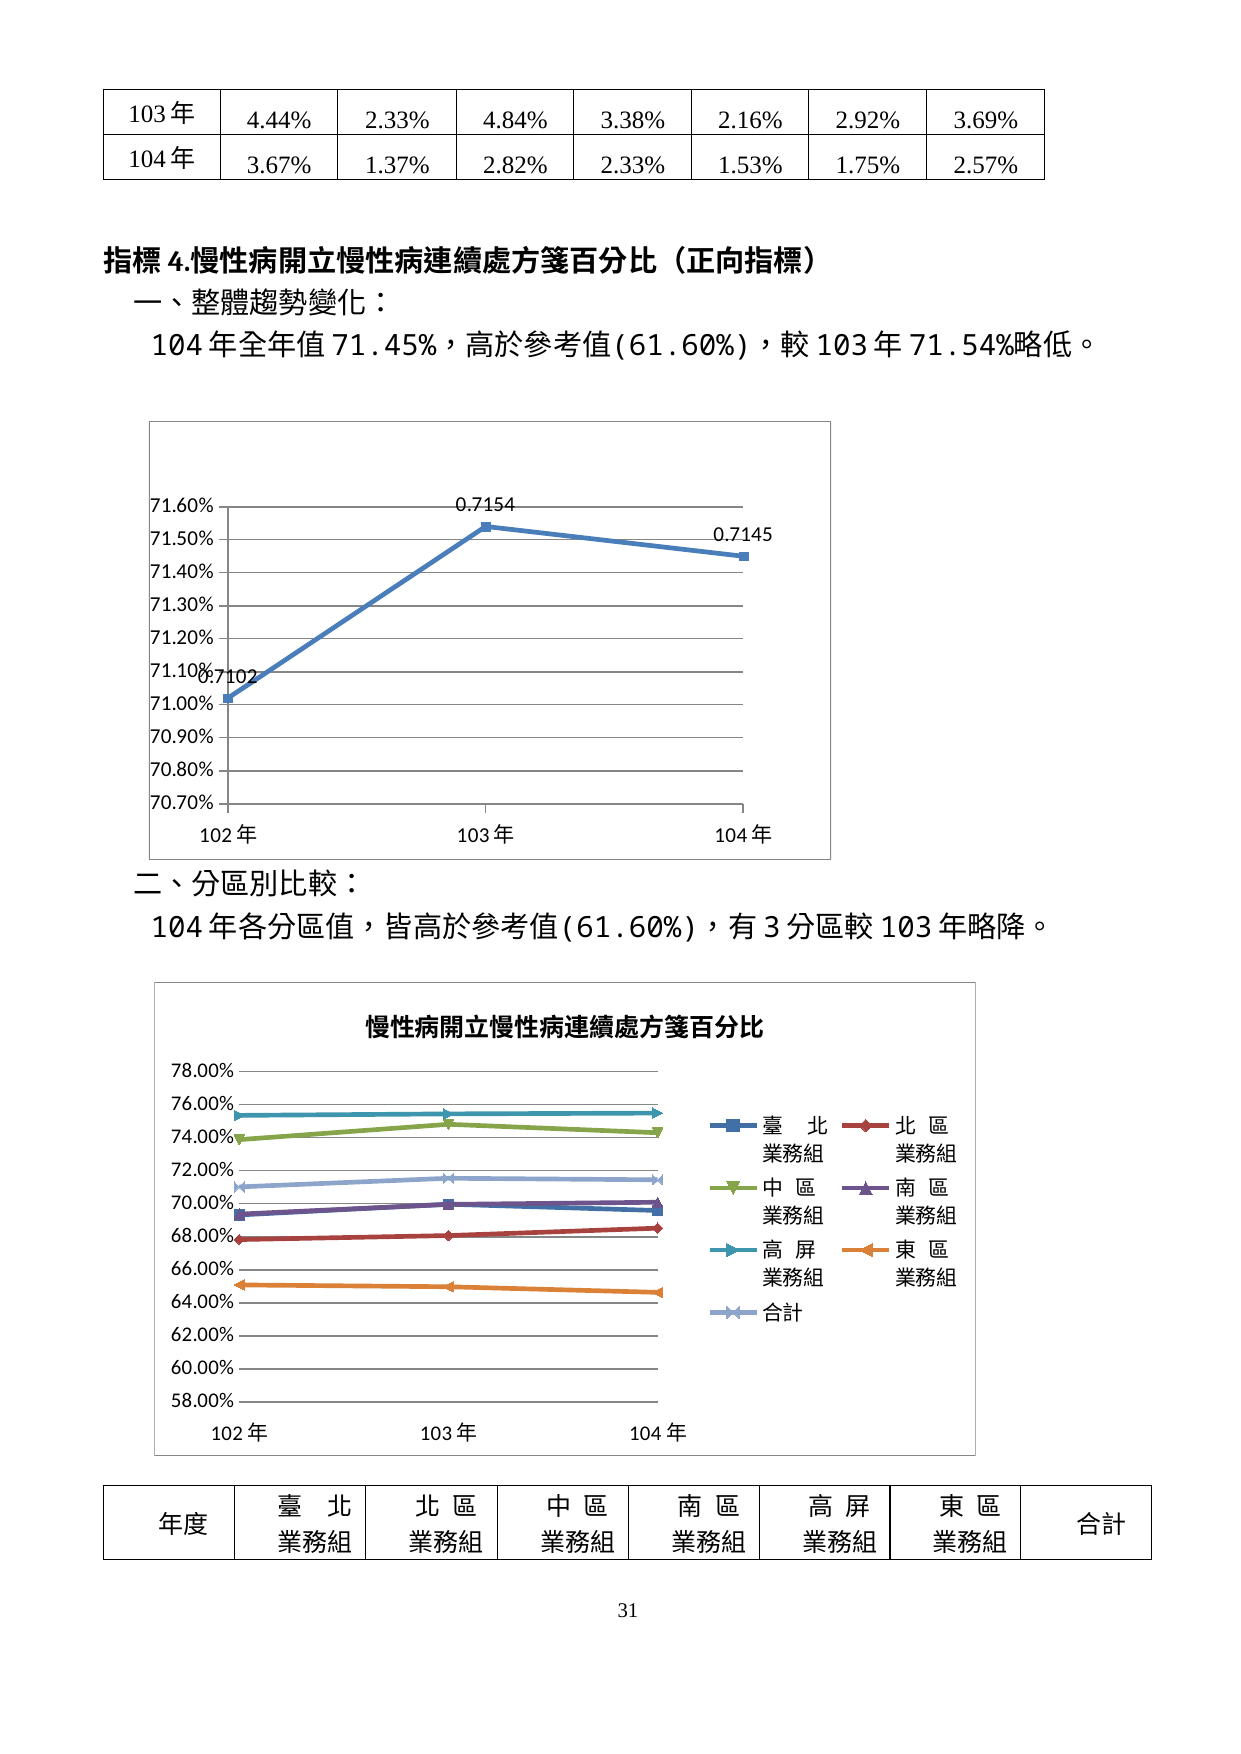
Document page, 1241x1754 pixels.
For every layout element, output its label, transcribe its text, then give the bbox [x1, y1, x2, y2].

table_cell [104, 1417, 154, 1451]
table_cell 3.69% [927, 90, 1044, 134]
table_cell 2.33% [574, 135, 691, 179]
table_cell [104, 711, 148, 786]
table_cell [751, 280, 859, 322]
table_cell [860, 946, 1045, 1008]
table_cell [655, 180, 751, 238]
table_cell [976, 1417, 1045, 1451]
table_cell [1045, 1247, 1152, 1281]
table_cell [104, 1144, 154, 1178]
table_cell [104, 1247, 154, 1281]
table_cell [1045, 134, 1152, 179]
table_cell 1.37% [338, 135, 456, 179]
table_cell [1045, 1315, 1152, 1349]
table_cell 2.33% [338, 90, 456, 134]
table_cell 二、分區別比較： [104, 861, 454, 903]
table_cell 指標4.慢性病開立慢性病連續處方箋百分比（正向指標） [104, 238, 859, 279]
table_cell [860, 486, 1045, 561]
table_cell 2.92% [809, 90, 926, 134]
table_cell [104, 486, 148, 561]
table_cell [564, 946, 751, 982]
table_cell 北 區 業務組 [366, 1486, 497, 1558]
table_cell [265, 180, 428, 238]
table_cell [1045, 1179, 1152, 1212]
table_cell 2.16% [692, 90, 808, 134]
table_cell [1045, 1110, 1152, 1144]
table_cell [860, 711, 1045, 786]
table_cell [313, 946, 454, 982]
table_cell [560, 180, 655, 238]
table_cell [1045, 786, 1152, 861]
table_cell [860, 786, 1045, 861]
table_cell [976, 1179, 1045, 1212]
table_cell [1045, 561, 1152, 636]
table_cell [976, 1383, 1045, 1417]
table_cell 3.38% [574, 90, 691, 134]
table_cell 中 區 業務組 [498, 1486, 628, 1558]
table_cell 4.44% [221, 90, 337, 134]
table_cell [1045, 1383, 1152, 1417]
table_cell [104, 1281, 154, 1315]
table_cell [1045, 1451, 1152, 1485]
table_cell [854, 180, 950, 238]
table_cell [1045, 1076, 1152, 1110]
table_cell [564, 411, 751, 421]
table_cell [1045, 89, 1152, 134]
table_cell 南 區 業務組 [629, 1486, 759, 1558]
table_cell [428, 180, 559, 238]
table_cell [976, 1042, 1045, 1076]
table_cell [104, 1008, 154, 1042]
table_cell [454, 411, 563, 421]
table_cell [976, 1247, 1045, 1281]
table_cell [1045, 636, 1152, 711]
table_cell [976, 1076, 1045, 1110]
table_cell [860, 238, 1045, 279]
table_cell [1045, 1144, 1152, 1178]
table_cell [751, 946, 859, 982]
table_cell [832, 561, 859, 636]
table_cell [104, 1076, 154, 1110]
table_cell 3.67% [221, 135, 337, 179]
table_cell 1.53% [692, 135, 808, 179]
table_cell [1045, 1042, 1152, 1076]
table_cell 4.84% [457, 90, 573, 134]
table_cell [860, 561, 1045, 636]
table_cell [751, 411, 859, 486]
table_cell [1045, 861, 1152, 903]
table_cell [104, 1110, 154, 1144]
table_cell [1045, 1349, 1152, 1383]
table_cell [751, 180, 854, 238]
table_cell [860, 411, 1045, 486]
table_cell [751, 786, 859, 861]
table_cell [976, 1349, 1045, 1383]
table_cell [976, 1315, 1045, 1349]
table_cell [1045, 411, 1152, 486]
table_cell [1045, 1417, 1152, 1451]
table_cell [1045, 946, 1152, 1008]
table_cell 臺 北 業務組 [235, 1486, 365, 1558]
table_cell [564, 1456, 751, 1485]
table_cell [1045, 238, 1152, 279]
table_cell [976, 1110, 1045, 1144]
table_cell [751, 861, 859, 903]
table_cell [205, 1456, 313, 1485]
table_cell [104, 1213, 154, 1247]
table_cell [860, 280, 1045, 322]
table_cell [976, 1144, 1045, 1178]
table_cell [860, 861, 1045, 903]
table_cell [1045, 1213, 1152, 1247]
table_cell [104, 1179, 154, 1212]
table_cell [313, 411, 454, 421]
table_cell [104, 561, 148, 636]
table_cell 104年全年值71.45%，高於參考值(61.60%)，較103年71.54%略低。 [104, 322, 1152, 411]
table_cell [860, 1451, 1045, 1485]
table_cell [313, 1456, 454, 1485]
table_cell 104年各分區值，皆高於參考值(61.60%)，有3分區較103年略降。 [104, 903, 1152, 946]
table_cell [1045, 280, 1152, 322]
table_cell 合計 [1021, 1486, 1151, 1558]
table_cell [1045, 711, 1152, 786]
table_cell [104, 946, 205, 982]
table_cell [104, 180, 265, 238]
table_cell [564, 280, 751, 322]
table_header [104, 974, 195, 1008]
table_cell 104年 [104, 135, 220, 179]
table_cell [832, 486, 859, 561]
table_cell 一、整體趨勢變化： [104, 280, 454, 322]
table_cell [104, 786, 205, 861]
table_cell [751, 1456, 859, 1485]
table_cell [454, 1456, 563, 1485]
table_cell [104, 1349, 154, 1383]
table_cell 年度 [104, 1486, 234, 1558]
table_cell [564, 861, 751, 903]
table_cell 2.82% [457, 135, 573, 179]
table_cell [1045, 486, 1152, 561]
table_cell [1045, 179, 1152, 238]
table_cell [976, 1008, 1045, 1042]
table_cell [832, 636, 859, 711]
table_cell [104, 1315, 154, 1349]
table_cell [1045, 1281, 1152, 1315]
table_cell [860, 636, 1045, 711]
table_cell [454, 861, 563, 903]
table_cell 高 屏 業務組 [760, 1486, 889, 1558]
table_cell [104, 636, 148, 711]
table_cell [104, 1042, 154, 1076]
table_cell 1.75% [809, 135, 926, 179]
table_cell [104, 1383, 154, 1417]
table_cell [976, 1213, 1045, 1247]
table_cell 103年 [104, 90, 220, 134]
table_cell [205, 946, 313, 982]
table_cell [950, 180, 1045, 238]
table_cell 2.57% [927, 135, 1044, 179]
table_cell [104, 1451, 205, 1485]
table_cell 東 區 業務組 [891, 1486, 1020, 1558]
table_cell [976, 1281, 1045, 1315]
table_cell [454, 946, 563, 982]
table_cell [454, 280, 563, 322]
table_cell [832, 711, 859, 786]
table_cell [104, 411, 205, 486]
table_cell [205, 411, 313, 421]
table_cell [1045, 1008, 1152, 1042]
